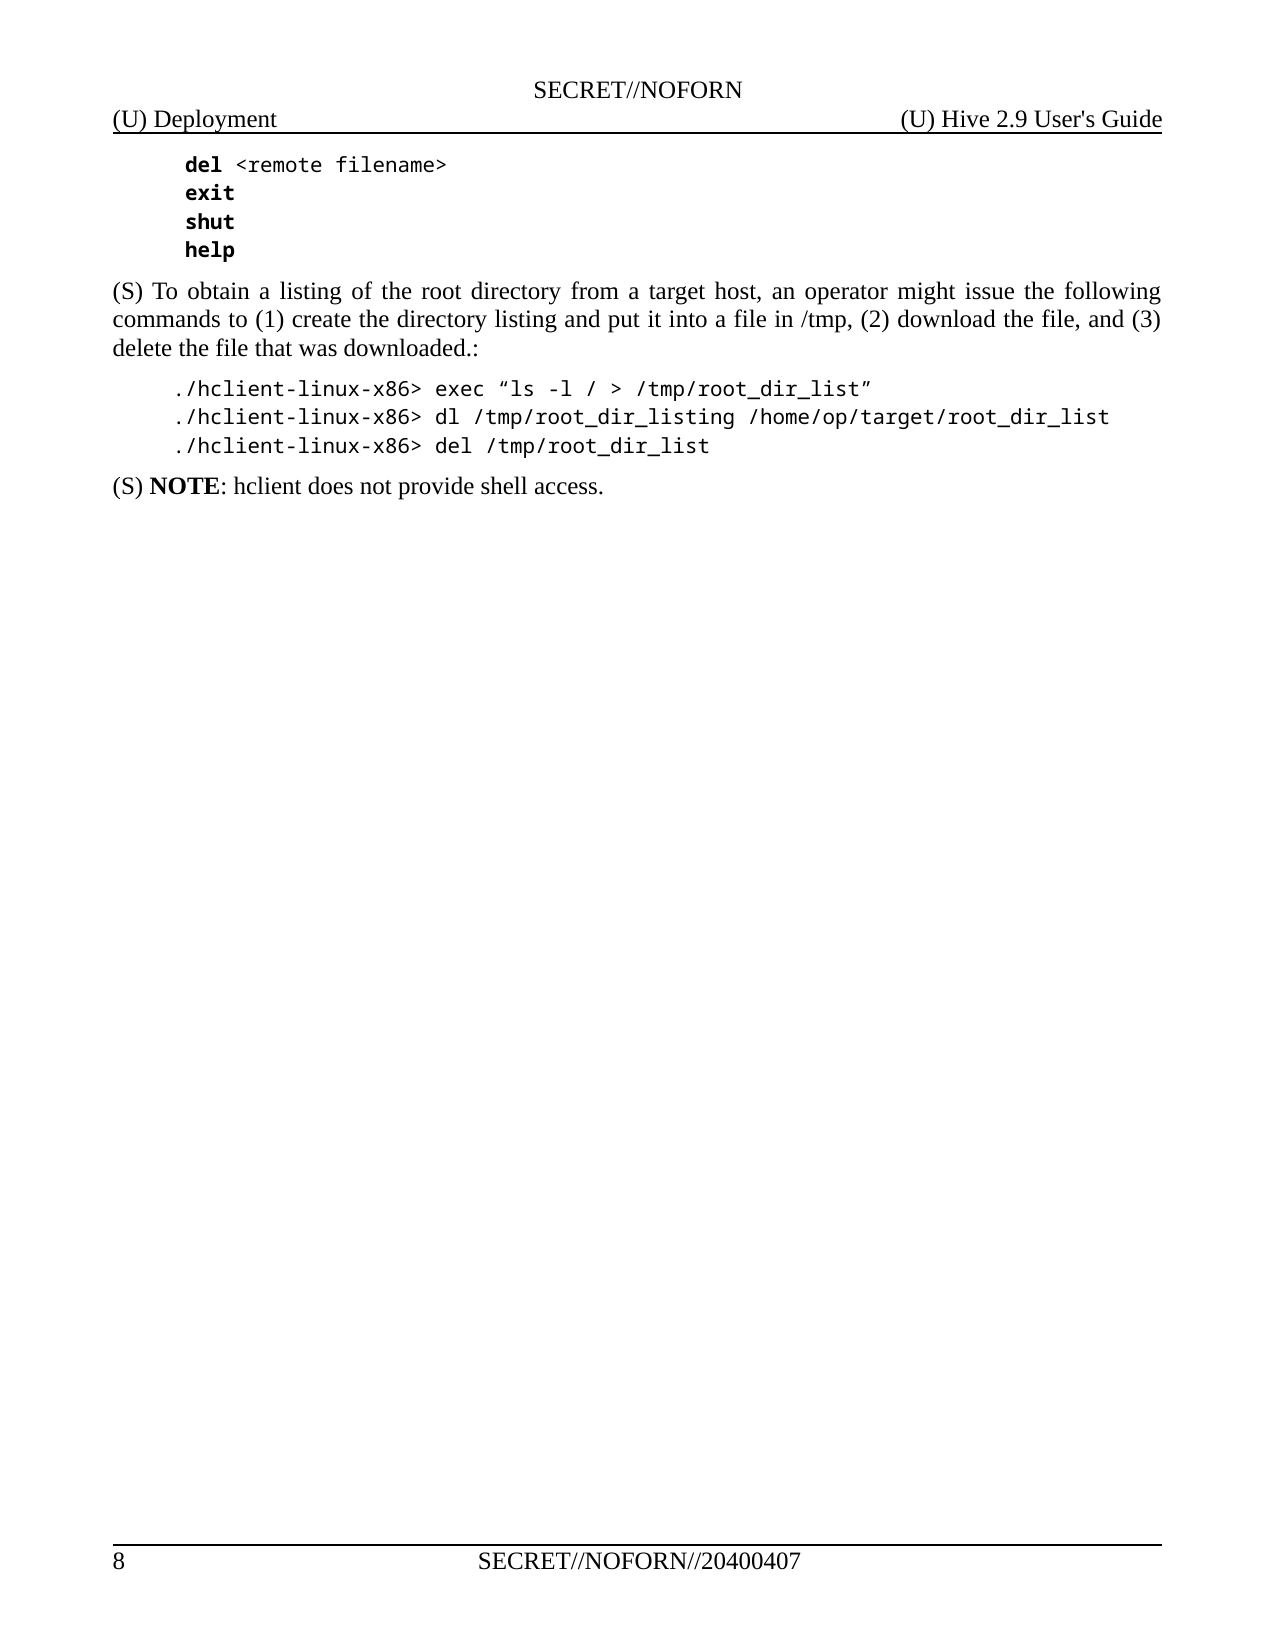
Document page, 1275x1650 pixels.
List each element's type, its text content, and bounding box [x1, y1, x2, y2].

text shut [142, 207, 1132, 235]
text ./hclient-linux-x86> del /tmp/root_dir_list [142, 431, 1132, 459]
text exit [142, 178, 1132, 207]
text ./hclient-linux-x86> exec “ls -l / > /tmp/root_dir_list” [142, 374, 1132, 402]
text ./hclient-linux-x86> dl /tmp/root_dir_listing /home/op/target/root_dir_list [142, 402, 1132, 431]
text help [142, 235, 1132, 264]
text (S) To obtain a listing of the root directory from a target host, an operator might issue the following commands to (1) create the directory listing and put it into a file in /tmp, (2) download the file, and (3) delete the file that was downloaded.: [112, 276, 1162, 362]
text del <remote filename> [142, 150, 1132, 178]
text (S) NOTE: hclient does not provide shell access. [112, 471, 1162, 500]
